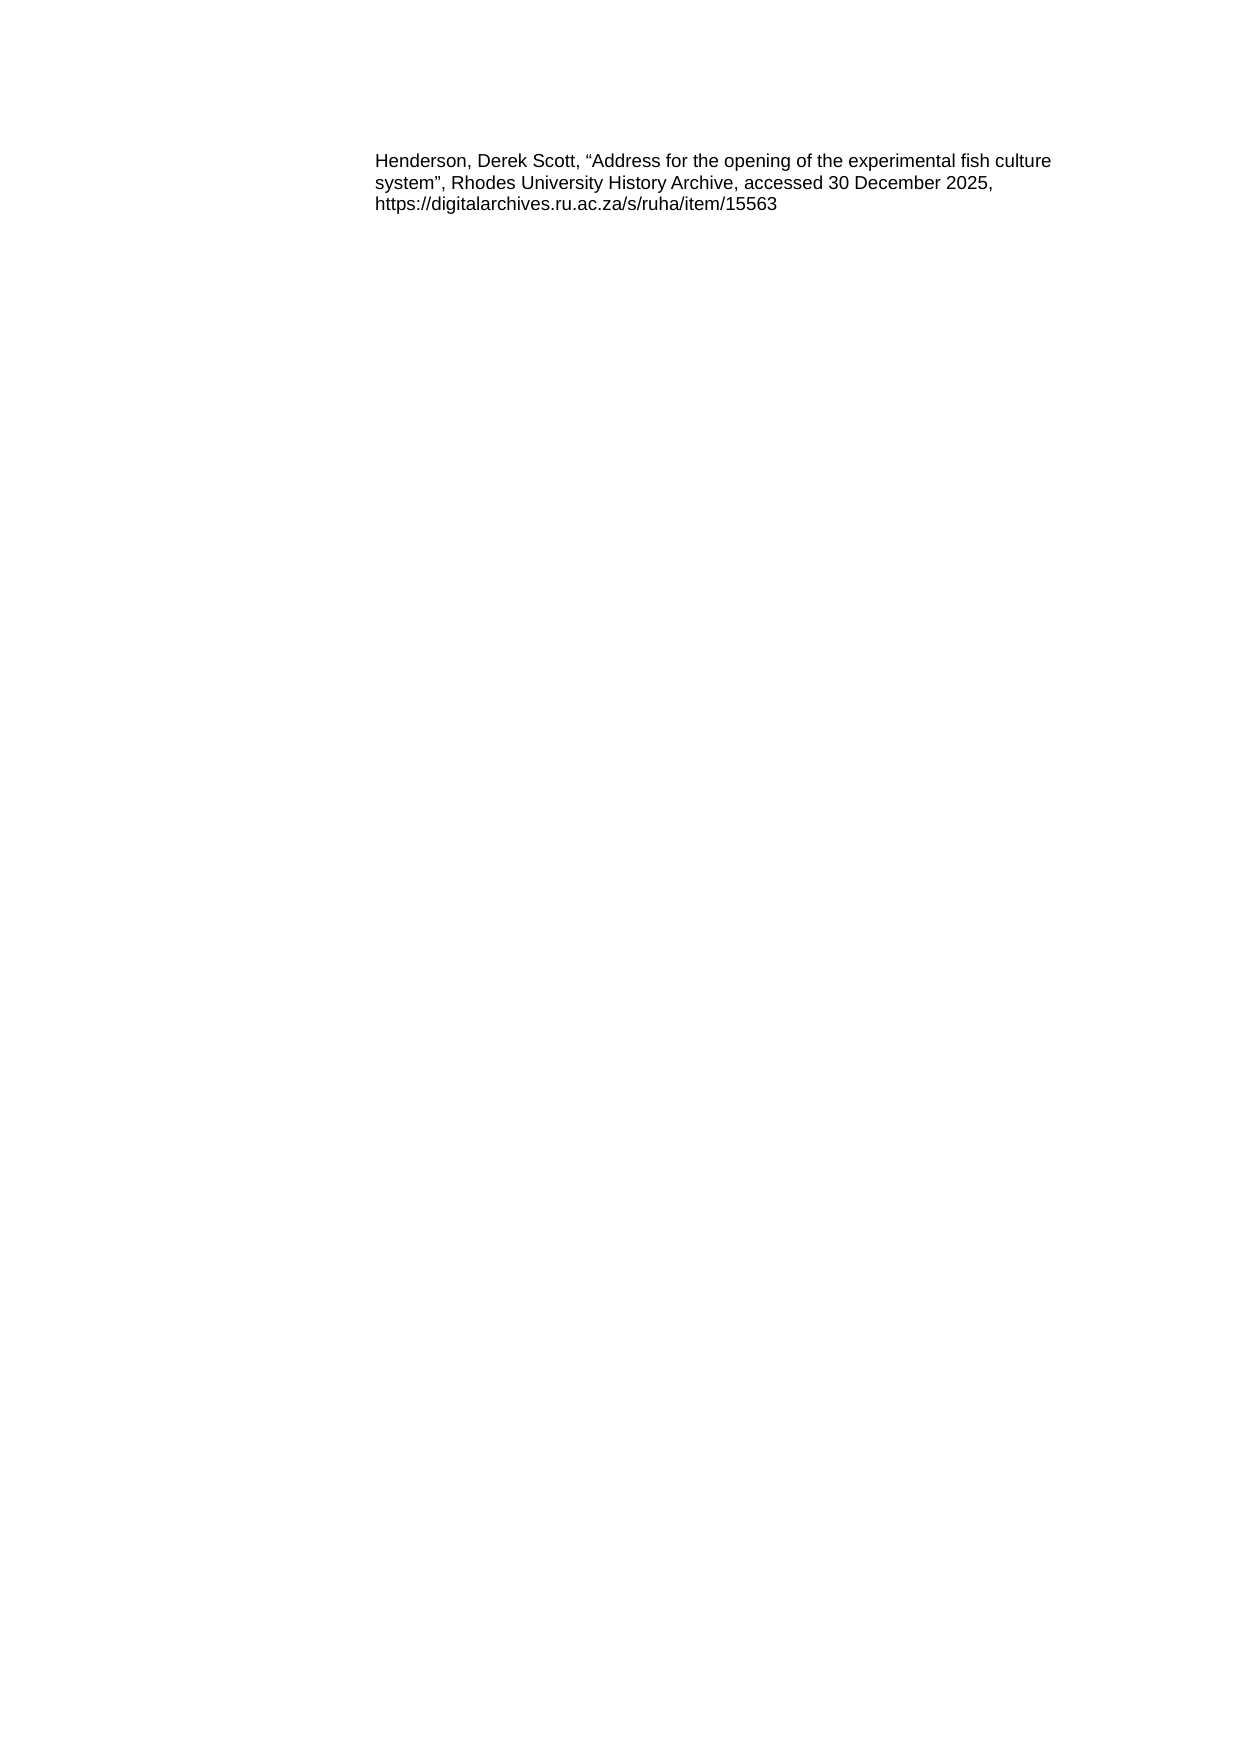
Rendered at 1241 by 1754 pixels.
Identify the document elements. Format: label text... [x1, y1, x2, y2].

text Henderson, Derek Scott, “Address for the opening of the experimental fish culture system”, Rhodes University History Archive, accessed 30 December 2025, https://digitalarchives.ru.ac.za/s/ruha/item/15563 [375, 150, 1090, 215]
